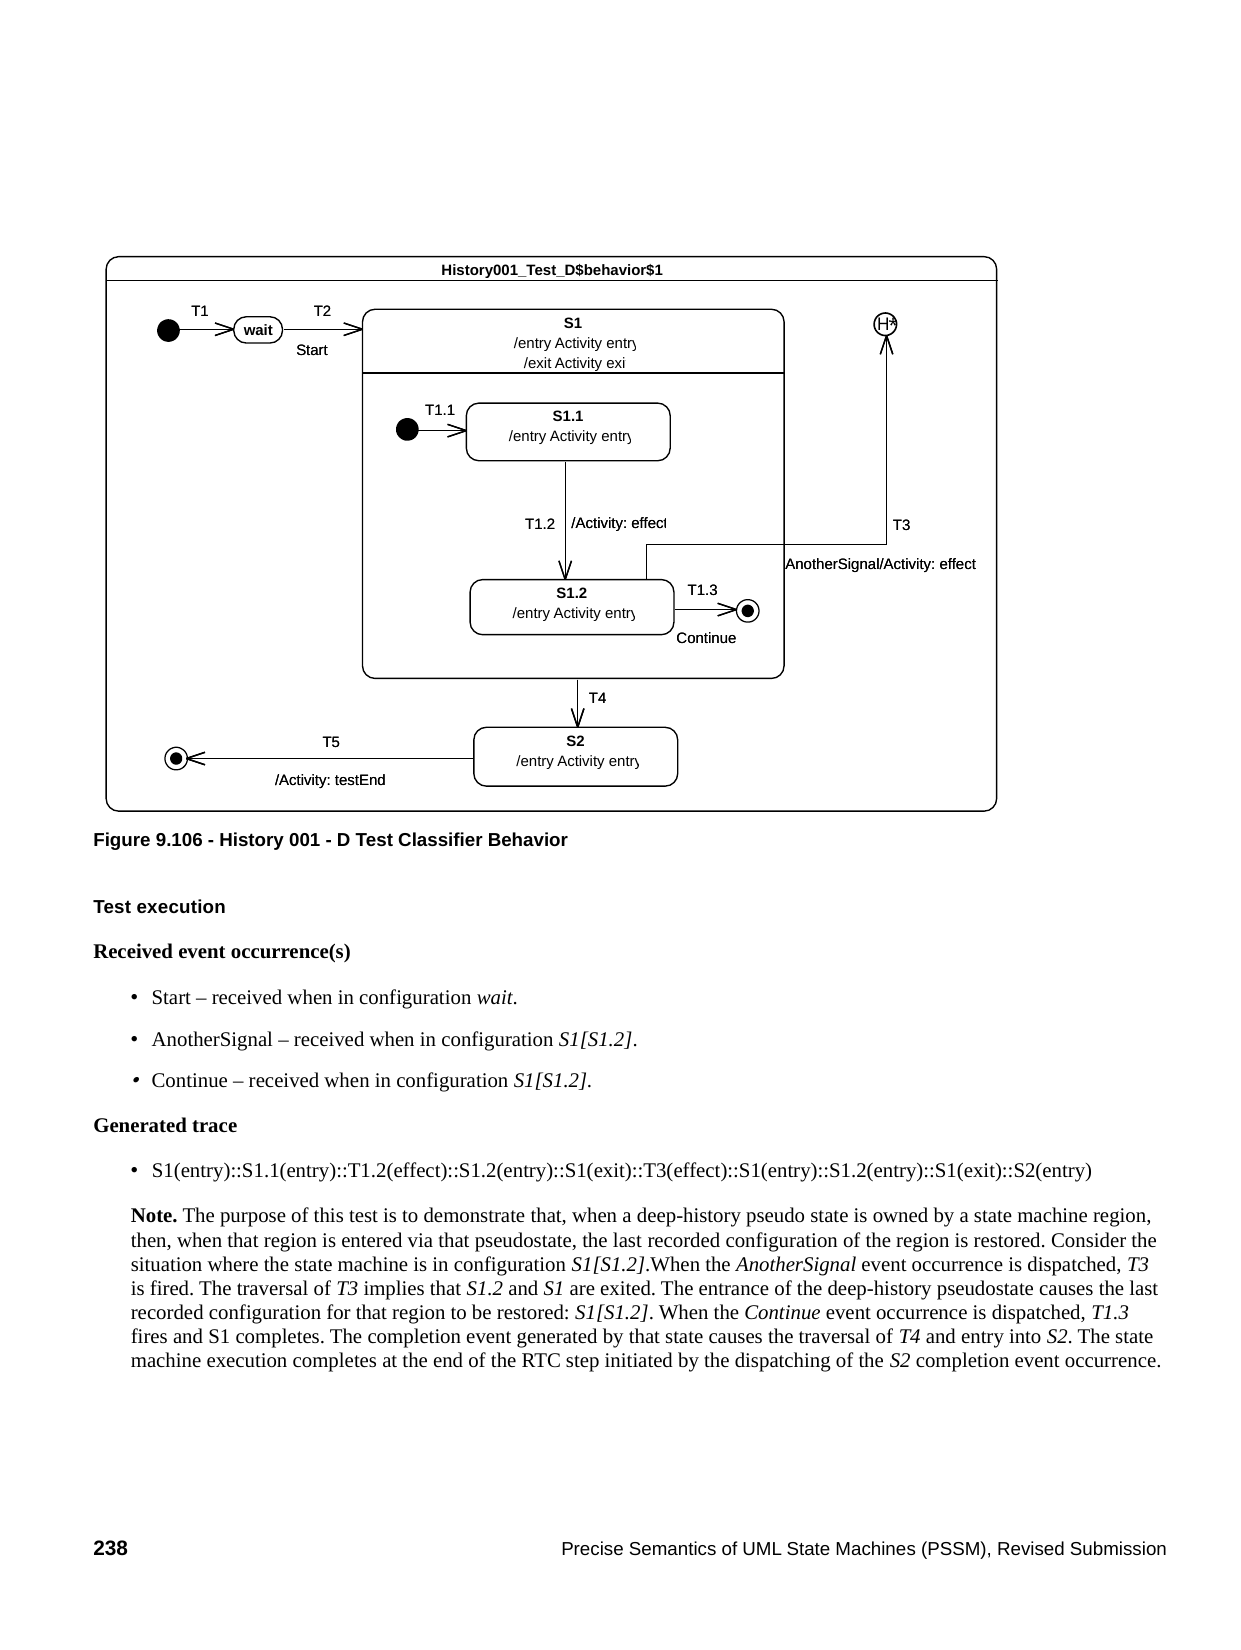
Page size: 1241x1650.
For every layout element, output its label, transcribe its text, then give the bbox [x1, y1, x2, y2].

list Start – received when in configuration wait. [131, 984, 1164, 1009]
list S1(entry)::S1.1(entry)::T1.2(effect)::S1.2(entry)::S1(exit)::T3(effect)::S1(entry)::S1.2(entry)::S1(exit)::S2(entry) [131, 1158, 1164, 1182]
text Received event occurrence(s) [93, 939, 1164, 963]
text Generated trace [93, 1113, 1164, 1137]
list AnotherSignal – received when in configuration S1[S1.2]. [131, 1026, 1164, 1051]
subtitle Test execution [93, 896, 1164, 918]
list Continue – received when in configuration S1[S1.2]. [131, 1067, 1164, 1092]
text Note. The purpose of this test is to demonstrate that, when a deep-history pseudo state is owned by a state machine region, then, when that region is entered via that pseudostate, the last recorded configuration of the region is restored. Consider the situation where the state machine is in configuration S1[S1.2].When the AnotherSignal event occurrence is dispatched, T3 is fired. The traversal of T3 implies that S1.2 and S1 are exited. The entrance of the deep-history pseudostate causes the last recorded configuration for that region to be restored: S1[S1.2]. When the Continue event occurrence is dispatched, T1.3 fires and S1 completes. The completion event generated by that state causes the traversal of T4 and entry into S2. The state machine execution completes at the end of the RTC step initiated by the dispatching of the S2 completion event occurrence. [131, 1203, 1164, 1372]
text Figure 9.106 - History 001 - D Test Classifier Behavior [93, 243, 1164, 850]
